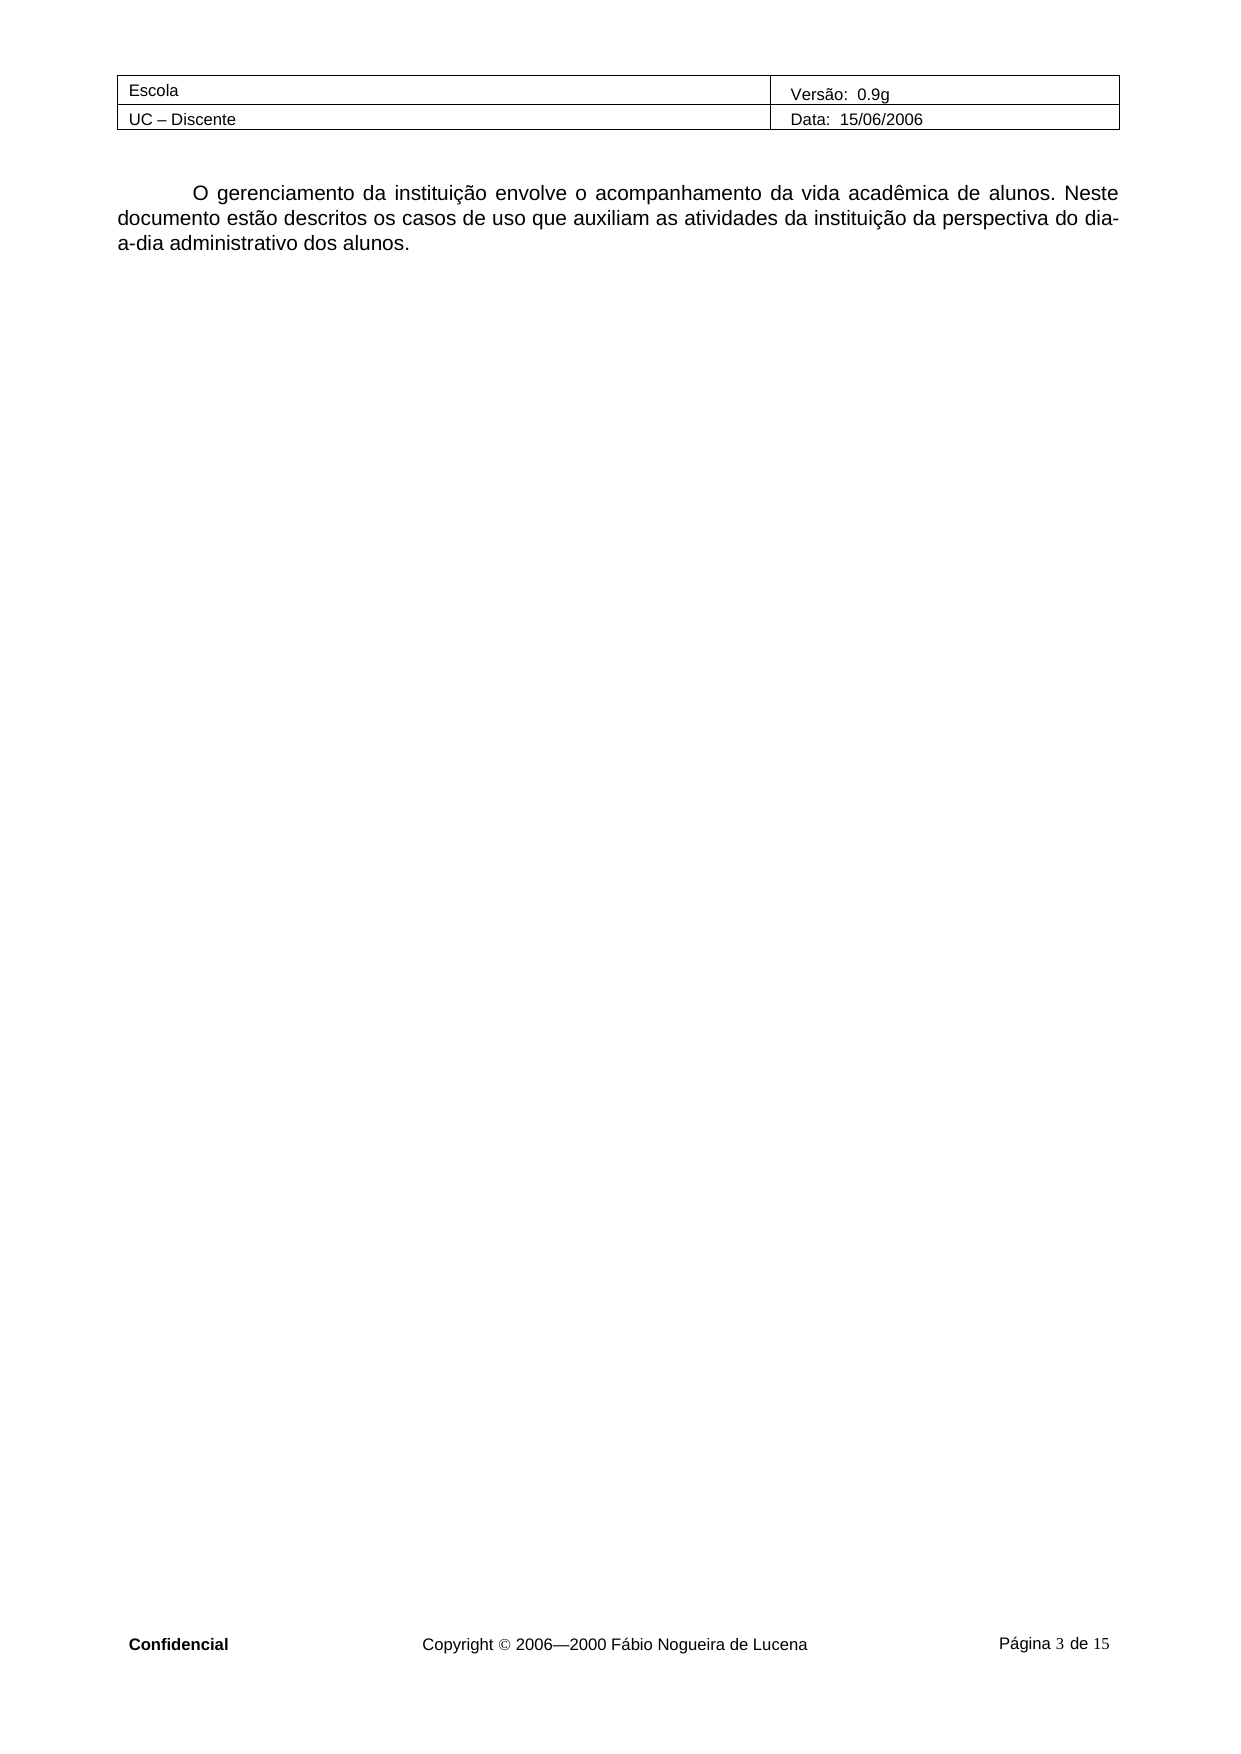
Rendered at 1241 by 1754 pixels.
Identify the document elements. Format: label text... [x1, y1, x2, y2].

text O gerenciamento da instituição envolve o acompanhamento da vida acadêmica de alunos. Neste documento estão descritos os casos de uso que auxiliam as atividades da instituição da perspectiva do dia-a-dia administrativo dos alunos. [117, 179, 1120, 254]
